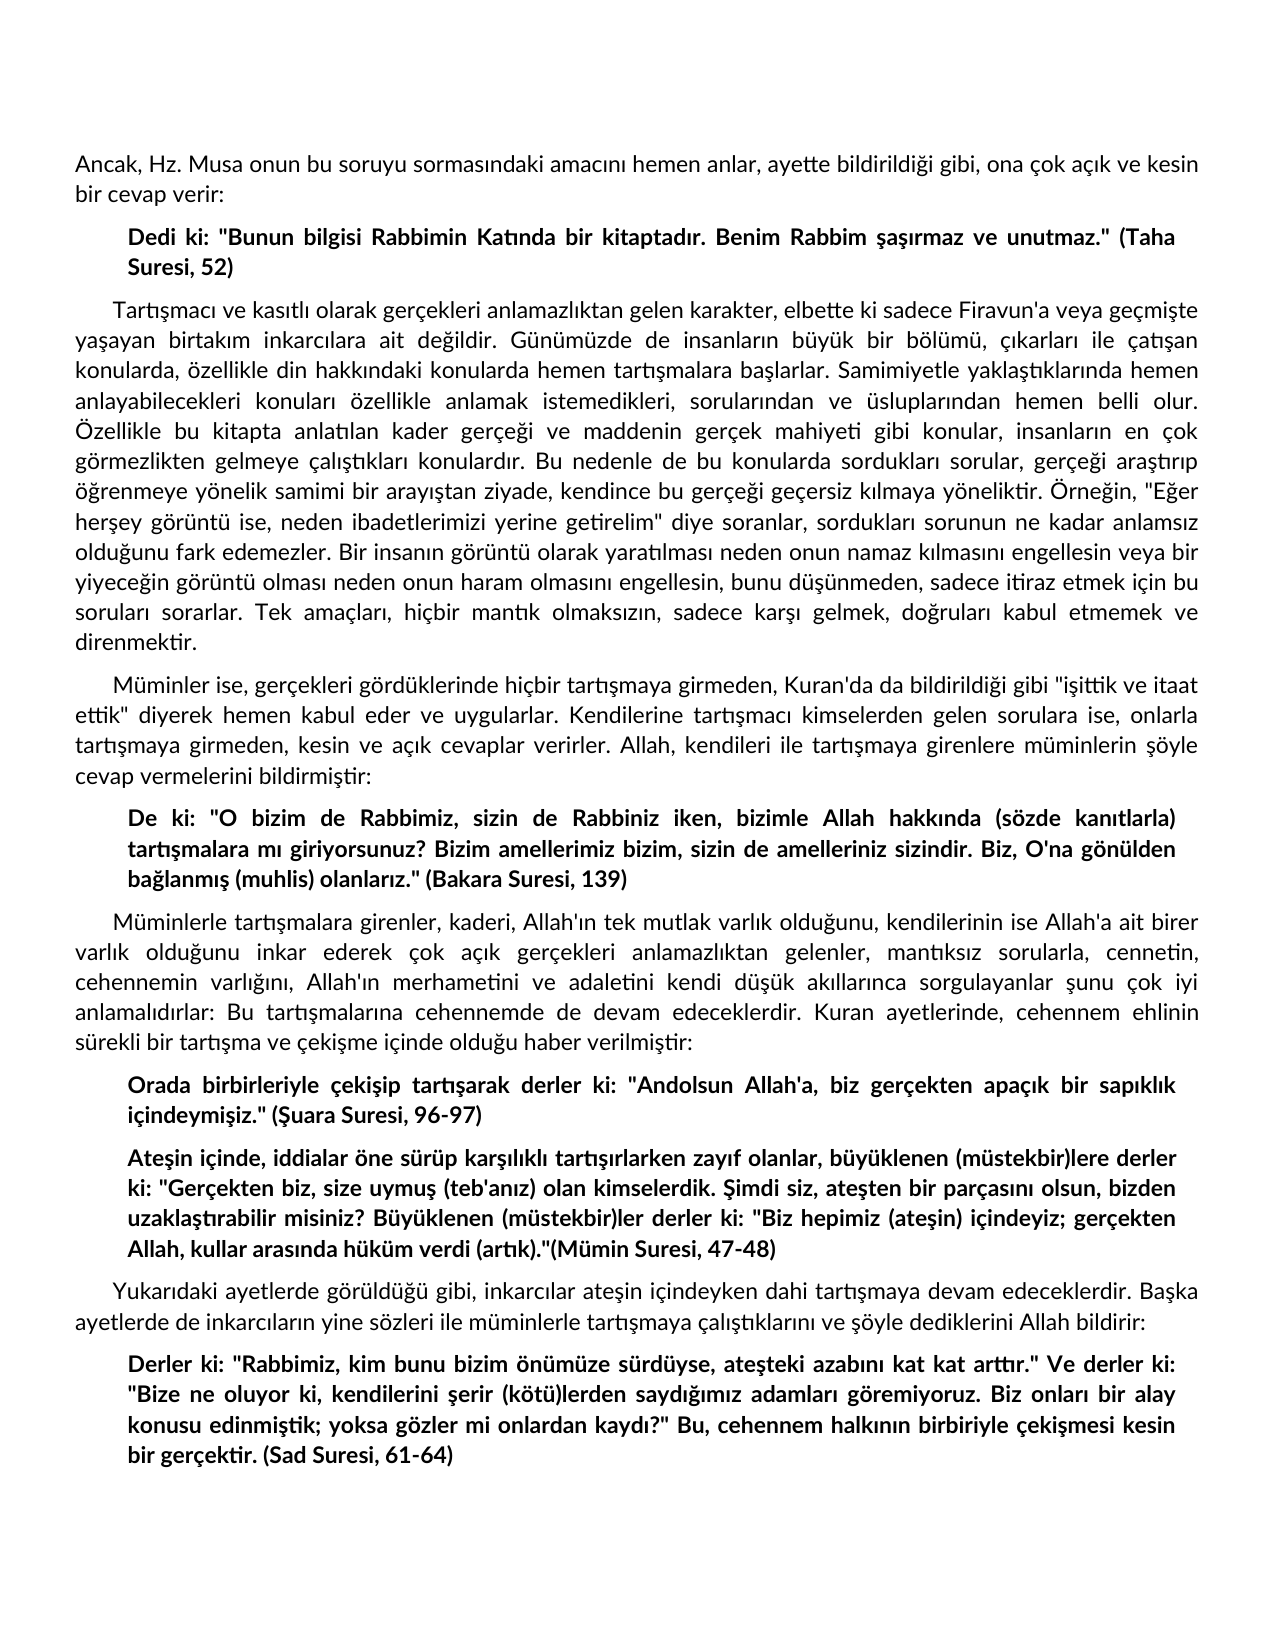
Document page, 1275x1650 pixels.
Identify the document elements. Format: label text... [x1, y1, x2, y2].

text Derler ki: "Rabbimiz, kim bunu bizim önümüze sürdüyse, ateşteki azabını kat kat arttır." Ve derler ki: "Bize ne oluyor ki, kendilerini şerir (kötü)lerden saydığımız adamları göremiyoruz. Biz onları bir alay konusu edinmiştik; yoksa gözler mi onlardan kaydı?" Bu, cehennem halkının birbiriyle çekişmesi kesin bir gerçektir. (Sad Suresi, 61-64) [127, 1350, 1177, 1468]
text Yukarıdaki ayetlerde görüldüğü gibi, inkarcılar ateşin içindeyken dahi tartışmaya devam edeceklerdir. Başka ayetlerde de inkarcıların yine sözleri ile müminlerle tartışmaya çalıştıklarını ve şöyle dediklerini Allah bildirir: [75, 1277, 1200, 1335]
text Müminler ise, gerçekleri gördüklerinde hiçbir tartışmaya girmeden, Kuran'da da bildirildiği gibi "işittik ve itaat ettik" diyerek hemen kabul eder ve uygularlar. Kendilerine tartışmacı kimselerden gelen sorulara ise, onlarla tartışmaya girmeden, kesin ve açık cevaplar verirler. Allah, kendileri ile tartışmaya girenlere müminlerin şöyle cevap vermelerini bildirmiştir: [75, 671, 1200, 789]
text Tartışmacı ve kasıtlı olarak gerçekleri anlamazlıktan gelen karakter, elbette ki sadece Firavun'a veya geçmişte yaşayan birtakım inkarcılara ait değildir. Günümüzde de insanların büyük bir bölümü, çıkarları ile çatışan konularda, özellikle din hakkındaki konularda hemen tartışmalara başlarlar. Samimiyetle yaklaştıklarında hemen anlayabilecekleri konuları özellikle anlamak istemedikleri, sorularından ve üsluplarından hemen belli olur. Özellikle bu kitapta anlatılan kader gerçeği ve maddenin gerçek mahiyeti gibi konular, insanların en çok görmezlikten gelmeye çalıştıkları konulardır. Bu nedenle de bu konularda sordukları sorular, gerçeği araştırıp öğrenmeye yönelik samimi bir arayıştan ziyade, kendince bu gerçeği geçersiz kılmaya yöneliktir. Örneğin, "Eğer herşey görüntü ise, neden ibadetlerimizi yerine getirelim" diye soranlar, sordukları sorunun ne kadar anlamsız olduğunu fark edemezler. Bir insanın görüntü olarak yaratılması neden onun namaz kılmasını engellesin veya bir yiyeceğin görüntü olması neden onun haram olmasını engellesin, bunu düşünmeden, sadece itiraz etmek için bu soruları sorarlar. Tek amaçları, hiçbir mantık olmaksızın, sadece karşı gelmek, doğruları kabul etmemek ve direnmektir. [75, 296, 1200, 656]
text Müminlerle tartışmalara girenler, kaderi, Allah'ın tek mutlak varlık olduğunu, kendilerinin ise Allah'a ait birer varlık olduğunu inkar ederek çok açık gerçekleri anlamazlıktan gelenler, mantıksız sorularla, cennetin, cehennemin varlığını, Allah'ın merhametini ve adaletini kendi düşük akıllarınca sorgulayanlar şunu çok iyi anlamalıdırlar: Bu tartışmalarına cehennemde de devam edeceklerdir. Kuran ayetlerinde, cehennem ehlinin sürekli bir tartışma ve çekişme içinde olduğu haber verilmiştir: [75, 907, 1200, 1056]
text De ki: "O bizim de Rabbimiz, sizin de Rabbiniz iken, bizimle Allah hakkında (sözde kanıtlarla) tartışmalara mı giriyorsunuz? Bizim amellerimiz bizim, sizin de amelleriniz sizindir. Biz, O'na gönülden bağlanmış (muhlis) olanlarız." (Bakara Suresi, 139) [127, 804, 1177, 892]
text Orada birbirleriyle çekişip tartışarak derler ki: "Andolsun Allah'a, biz gerçekten apaçık bir sapıklık içindeymişiz." (Şuara Suresi, 96-97) [127, 1071, 1177, 1128]
text Ancak, Hz. Musa onun bu soruyu sormasındaki amacını hemen anlar, ayette bildirildiği gibi, ona çok açık ve kesin bir cevap verir: [75, 150, 1200, 208]
text Ateşin içinde, iddialar öne sürüp karşılıklı tartışırlarken zayıf olanlar, büyüklenen (müstekbir)lere derler ki: "Gerçekten biz, size uymuş (teb'anız) olan kimselerdik. Şimdi siz, ateşten bir parçasını olsun, bizden uzaklaştırabilir misiniz? Büyüklenen (müstekbir)ler derler ki: "Biz hepimiz (ateşin) içindeyiz; gerçekten Allah, kullar arasında hüküm verdi (artık)."(Mümin Suresi, 47-48) [127, 1144, 1177, 1262]
text Dedi ki: "Bunun bilgisi Rabbimin Katında bir kitaptadır. Benim Rabbim şaşırmaz ve unutmaz." (Taha Suresi, 52) [127, 223, 1177, 281]
